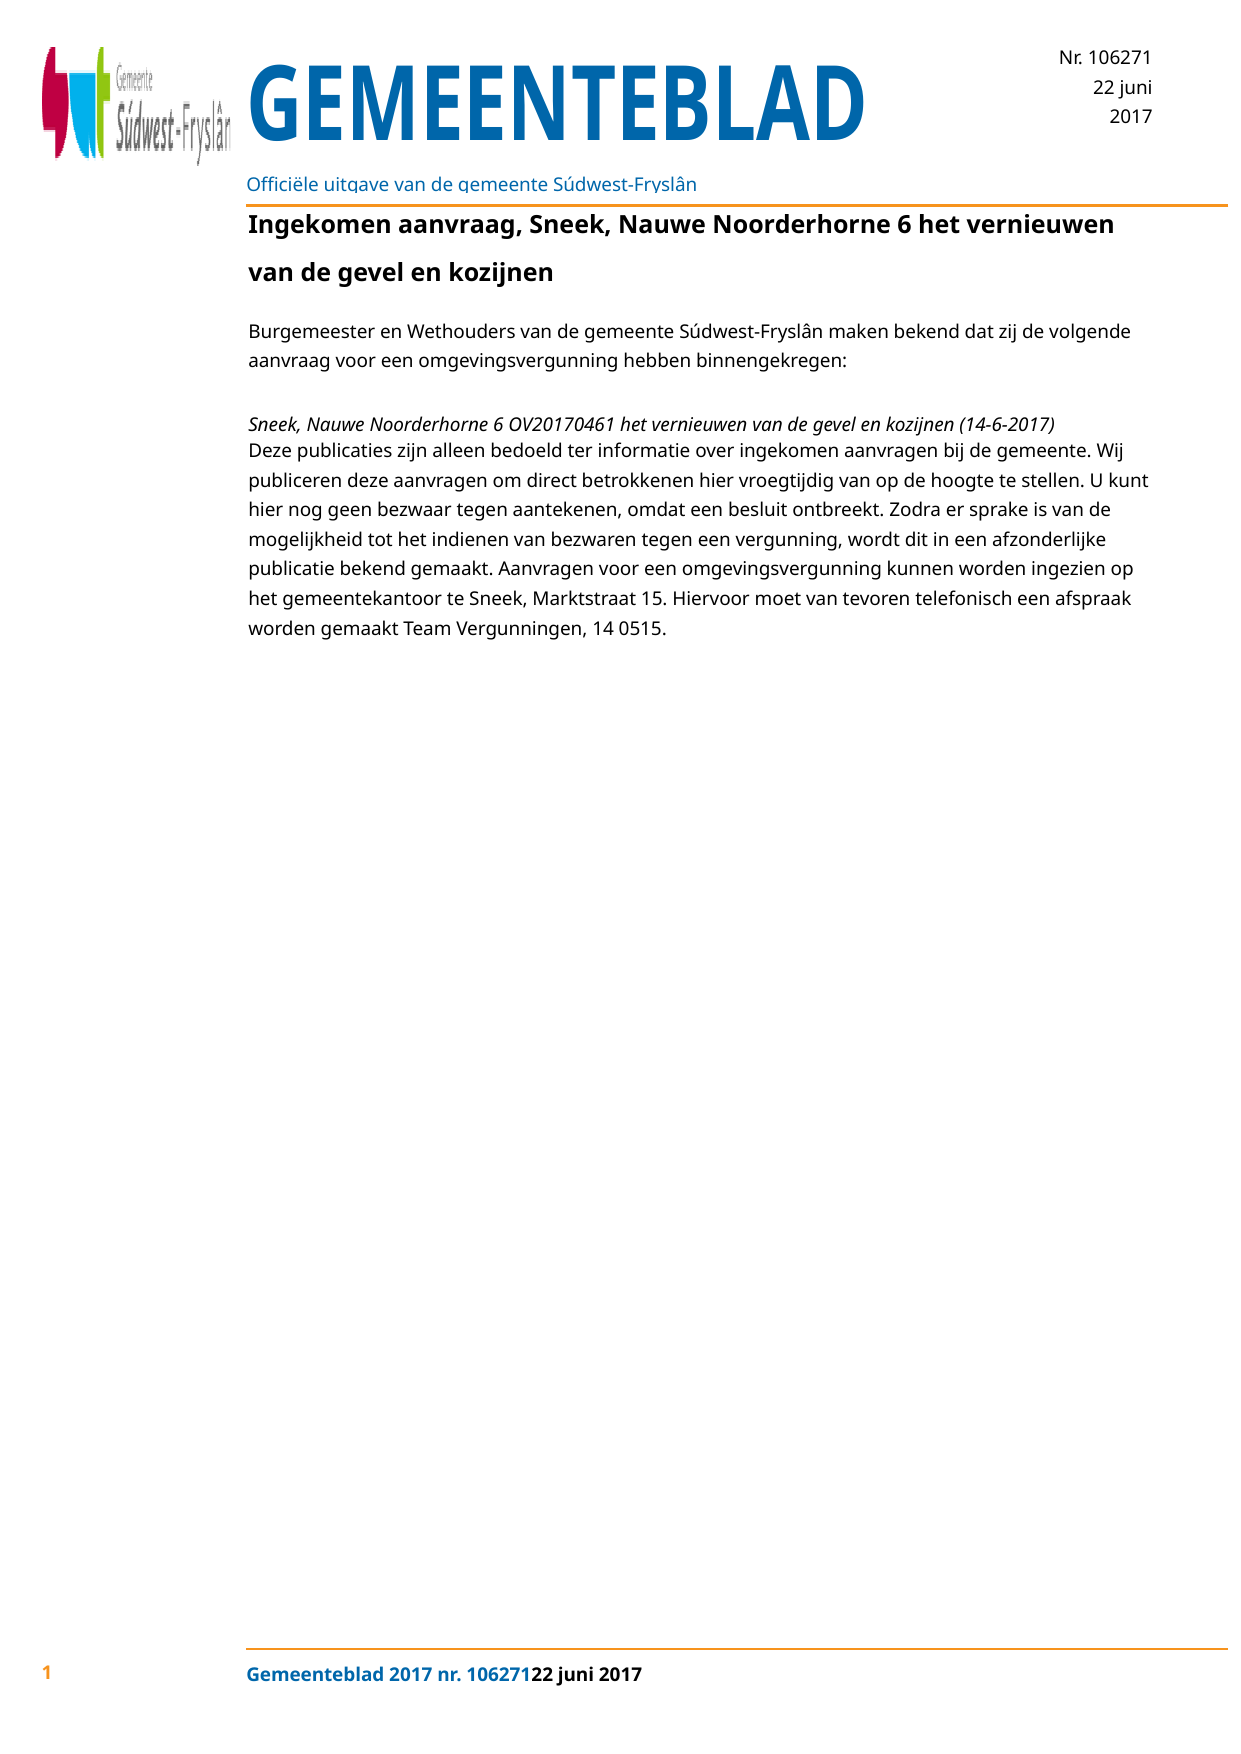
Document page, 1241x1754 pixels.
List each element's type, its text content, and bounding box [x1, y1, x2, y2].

text Sneek, Nauwe Noorderhorne 6 OV20170461 het vernieuwen van de gevel en kozijnen (14-6-2017) [248, 411, 1152, 437]
text Burgemeester en Wethouders van de gemeente Súdwest-Fryslân maken bekend dat zij de volgende aanvraag voor een omgevingsvergunning hebben binnengekregen: [248, 318, 1152, 373]
picture [41, 47, 231, 172]
text Ingekomen aanvraag, Sneek, Nauwe Noorderhorne 6 het vernieuwen van de gevel en kozijnen [248, 207, 1152, 288]
text Deze publicaties zijn alleen bedoeld ter informatie over ingekomen aanvragen bij de gemeente. Wij publiceren deze aanvragen om direct betrokkenen hier vroegtijdig van op de hoogte te stellen. U kunt hier nog geen bezwaar tegen aantekenen, omdat een besluit ontbreekt. Zodra er sprake is van de mogelijkheid tot het indienen van bezwaren tegen een vergunning, wordt dit in een afzonderlijke publicatie bekend gemaakt. Aanvragen voor een omgevingsvergunning kunnen worden ingezien op het gemeentekantoor te Sneek, Marktstraat 15. Hiervoor moet van tevoren telefonisch een afspraak worden gemaakt Team Vergunningen, 14 0515. [248, 437, 1152, 640]
